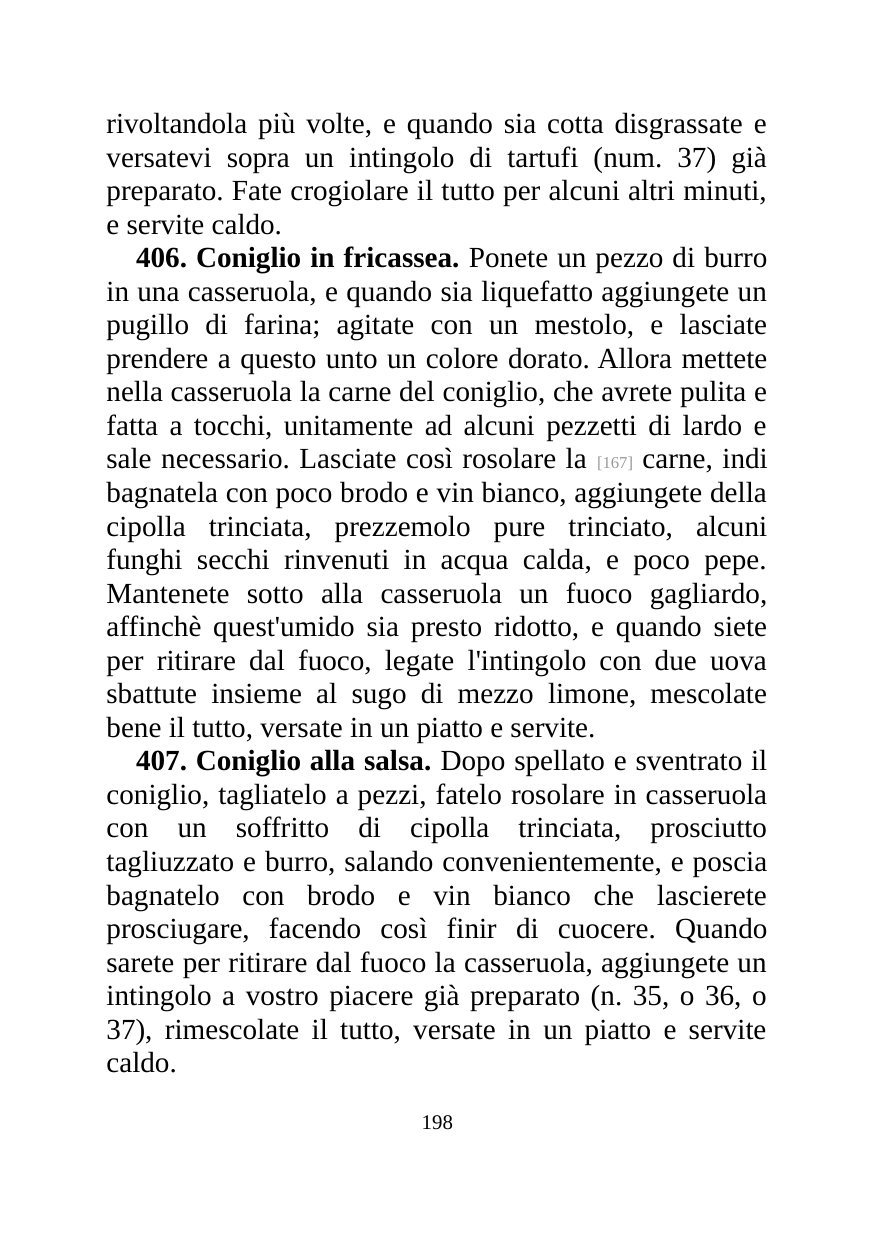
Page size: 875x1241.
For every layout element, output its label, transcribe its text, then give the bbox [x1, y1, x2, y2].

text 406. Coniglio in fricassea. Ponete un pezzo di burro in una casseruola, e quando sia liquefatto aggiungete un pugillo di farina; agitate con un mestolo, e lasciate prendere a questo unto un colore dorato. Allora mettete nella casseruola la carne del coniglio, che avrete pulita e fatta a tocchi, unitamente ad alcuni pezzetti di lardo e sale necessario. Lasciate così rosolare la [167] carne, indi bagnatela con poco brodo e vin bianco, aggiungete della cipolla trinciata, prezzemolo pure trinciato, alcuni funghi secchi rinvenuti in acqua calda, e poco pepe. Mantenete sotto alla casseruola un fuoco gagliardo, affinchè quest'umido sia presto ridotto, e quando siete per ritirare dal fuoco, legate l'intingolo con due uova sbattute insieme al sugo di mezzo limone, mescolate bene il tutto, versate in un piatto e servite. [106, 240, 768, 743]
text 407. Coniglio alla salsa. Dopo spellato e sventrato il coniglio, tagliatelo a pezzi, fatelo rosolare in casseruola con un soffritto di cipolla trinciata, prosciutto tagliuzzato e burro, salando convenientemente, e poscia bagnatelo con brodo e vin bianco che lascierete prosciugare, facendo così finir di cuocere. Quando sarete per ritirare dal fuoco la casseruola, aggiungete un intingolo a vostro piacere già preparato (n. 35, o 36, o 37), rimescolate il tutto, versate in un piatto e servite caldo. [106, 743, 768, 1079]
text rivoltandola più volte, e quando sia cotta disgrassate e versatevi sopra un intingolo di tartufi (num. 37) già preparato. Fate crogiolare il tutto per alcuni altri minuti, e servite caldo. [106, 106, 768, 240]
